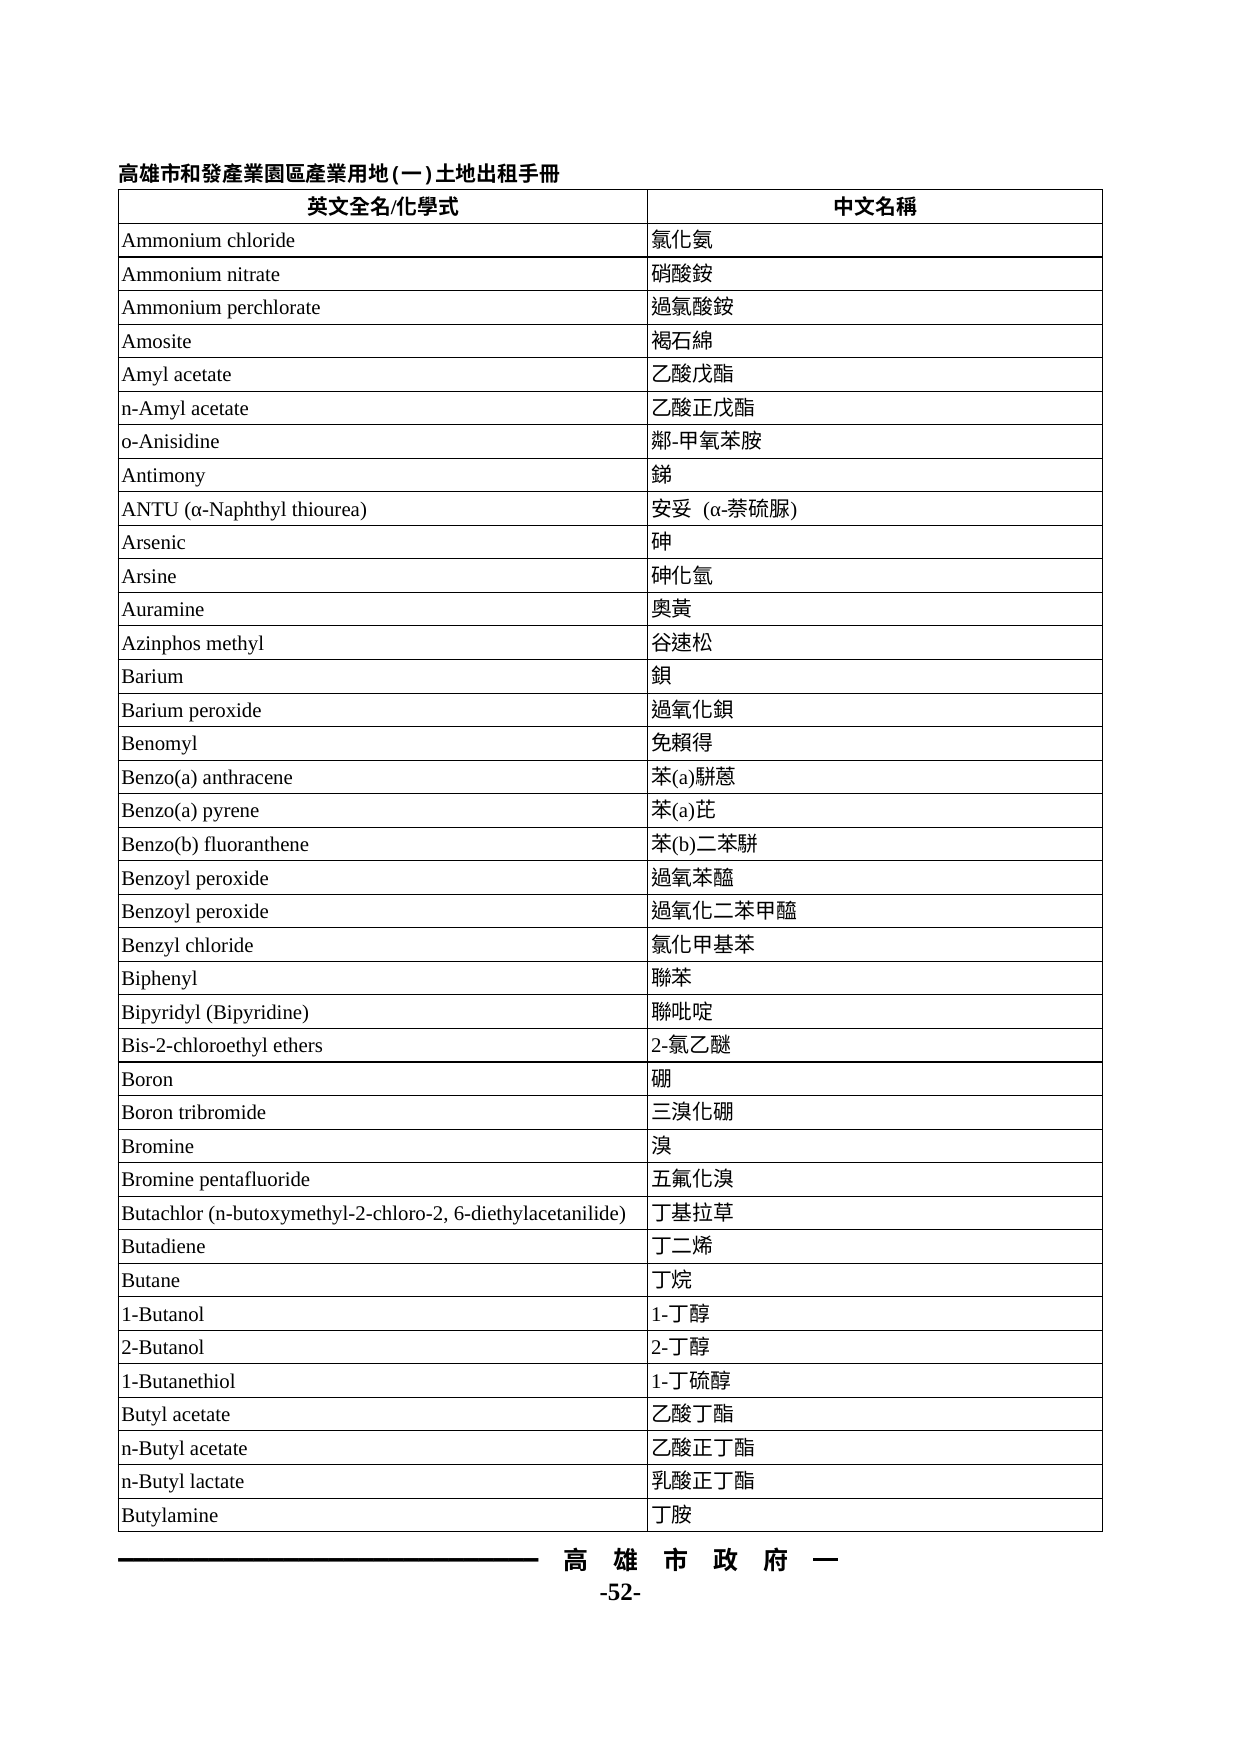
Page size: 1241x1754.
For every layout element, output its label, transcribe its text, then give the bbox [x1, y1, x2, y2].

table_cell Butachlor (n-butoxymethyl-2-chloro-2, 6-diethylacetanilide) [119, 1197, 647, 1229]
table_cell 過氧化二苯甲醯 [648, 895, 1102, 927]
table_cell 苯(a)芘 [648, 794, 1102, 827]
table_cell Benzo(b) fluoranthene [119, 828, 647, 860]
table_cell 硼 [648, 1063, 1102, 1095]
table_cell 2-丁醇 [648, 1331, 1102, 1363]
table_cell 苯(b)二苯駢 [648, 828, 1102, 860]
table_cell 乙酸正戊酯 [648, 392, 1102, 424]
table_cell 氯化甲基苯 [648, 928, 1102, 961]
table_cell Amyl acetate [119, 358, 647, 391]
table_cell Butyl acetate [119, 1398, 647, 1430]
table_cell Arsenic [119, 526, 647, 558]
table_cell 1-Butanethiol [119, 1364, 647, 1397]
table_cell 硝酸銨 [648, 258, 1102, 290]
table_cell Benzoyl peroxide [119, 895, 647, 927]
table_cell 免賴得 [648, 727, 1102, 759]
table_cell Bromine pentafluoride [119, 1163, 647, 1196]
table_cell 苯(a)駢蒽 [648, 761, 1102, 793]
table_cell 2-Butanol [119, 1331, 647, 1363]
table_cell 聯苯 [648, 962, 1102, 994]
table_cell 過氧苯醯 [648, 861, 1102, 894]
table_cell 乙酸丁酯 [648, 1398, 1102, 1430]
table_cell 砷 [648, 526, 1102, 558]
table_cell 三溴化硼 [648, 1096, 1102, 1128]
table_cell Benzo(a) anthracene [119, 761, 647, 793]
table_cell Amosite [119, 325, 647, 357]
table_cell 過氯酸銨 [648, 291, 1102, 323]
table_cell Bromine [119, 1130, 647, 1162]
table_cell Boron [119, 1063, 647, 1095]
table_cell Butadiene [119, 1230, 647, 1263]
table_cell Ammonium perchlorate [119, 291, 647, 323]
table_cell Benzo(a) pyrene [119, 794, 647, 827]
table_cell Barium peroxide [119, 694, 647, 726]
table_cell Benomyl [119, 727, 647, 759]
table_cell 1-丁硫醇 [648, 1364, 1102, 1397]
table_cell o-Anisidine [119, 425, 647, 458]
table_cell 氯化氨 [648, 224, 1102, 256]
table_cell 聯吡啶 [648, 995, 1102, 1028]
table_cell 過氧化鋇 [648, 694, 1102, 726]
table_cell Butylamine [119, 1499, 647, 1531]
table_cell 砷化氫 [648, 559, 1102, 592]
table_cell Arsine [119, 559, 647, 592]
table_cell 2-氯乙醚 [648, 1029, 1102, 1061]
table_cell 鋇 [648, 660, 1102, 692]
table_cell n-Amyl acetate [119, 392, 647, 424]
table_cell Ammonium chloride [119, 224, 647, 256]
table_cell 1-丁醇 [648, 1297, 1102, 1330]
table_cell ANTU (α-Naphthyl thiourea) [119, 492, 647, 525]
table_cell 丁二烯 [648, 1230, 1102, 1263]
table_cell Bipyridyl (Bipyridine) [119, 995, 647, 1028]
table_cell 褐石綿 [648, 325, 1102, 357]
table_cell 丁烷 [648, 1264, 1102, 1296]
table_cell Benzoyl peroxide [119, 861, 647, 894]
table_cell 乙酸正丁酯 [648, 1431, 1102, 1464]
table_cell 乳酸正丁酯 [648, 1465, 1102, 1497]
table_cell 乙酸戊酯 [648, 358, 1102, 391]
table_header 英文全名/化學式 [119, 190, 647, 223]
table_cell 安妥 (α-萘硫脲) [648, 492, 1102, 525]
table_cell 1-Butanol [119, 1297, 647, 1330]
table_cell 丁基拉草 [648, 1197, 1102, 1229]
table_cell n-Butyl acetate [119, 1431, 647, 1464]
table_cell n-Butyl lactate [119, 1465, 647, 1497]
table_cell Benzyl chloride [119, 928, 647, 961]
table_cell 溴 [648, 1130, 1102, 1162]
table_cell Barium [119, 660, 647, 692]
table_cell 丁胺 [648, 1499, 1102, 1531]
table_cell Boron tribromide [119, 1096, 647, 1128]
table_cell Biphenyl [119, 962, 647, 994]
table_cell 鄰-甲氧苯胺 [648, 425, 1102, 458]
table_cell Bis-2-chloroethyl ethers [119, 1029, 647, 1061]
table_cell Antimony [119, 459, 647, 491]
table_cell Azinphos methyl [119, 626, 647, 659]
table_cell Auramine [119, 593, 647, 625]
table_cell Butane [119, 1264, 647, 1296]
table_cell 谷速松 [648, 626, 1102, 659]
table_cell 銻 [648, 459, 1102, 491]
table_cell 奧黃 [648, 593, 1102, 625]
table_cell Ammonium nitrate [119, 258, 647, 290]
table_cell 五氟化溴 [648, 1163, 1102, 1196]
table_header 中文名稱 [648, 190, 1102, 223]
